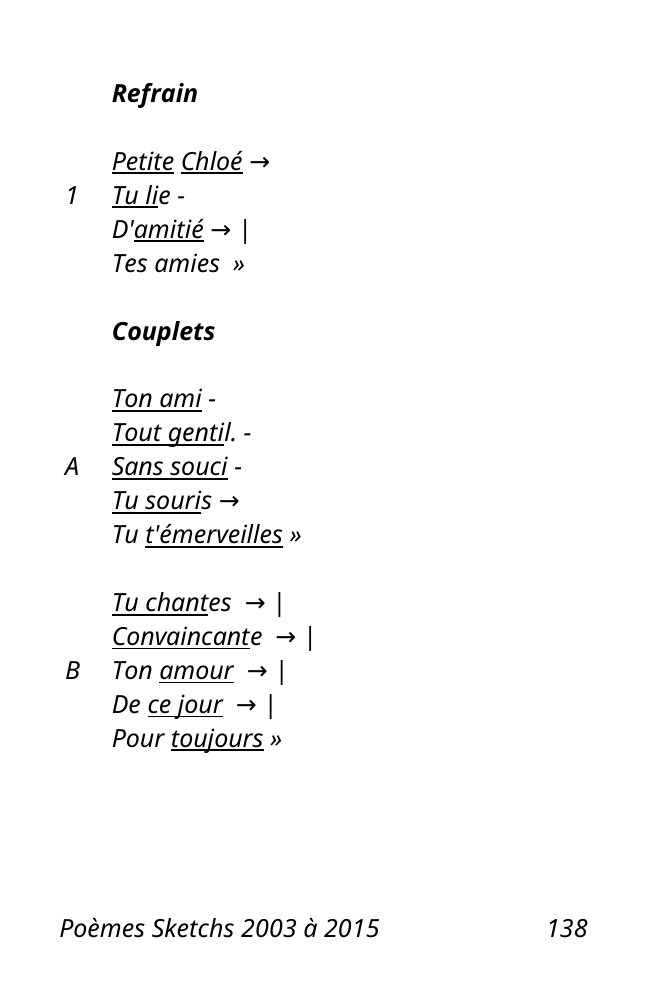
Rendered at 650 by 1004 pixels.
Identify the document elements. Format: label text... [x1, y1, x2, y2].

table_header Refrain Petite Chloé → Tu lie - D'amitié → | Tes amies » Couplets Ton ami - Tout gentil. - Sans souci - Tu souris → Tu t'émerveilles » Tu chantes → | Convaincante → | Ton amour → | De ce jour → | Pour toujours » [106, 70, 354, 761]
table_header 1 A B [59, 70, 106, 761]
